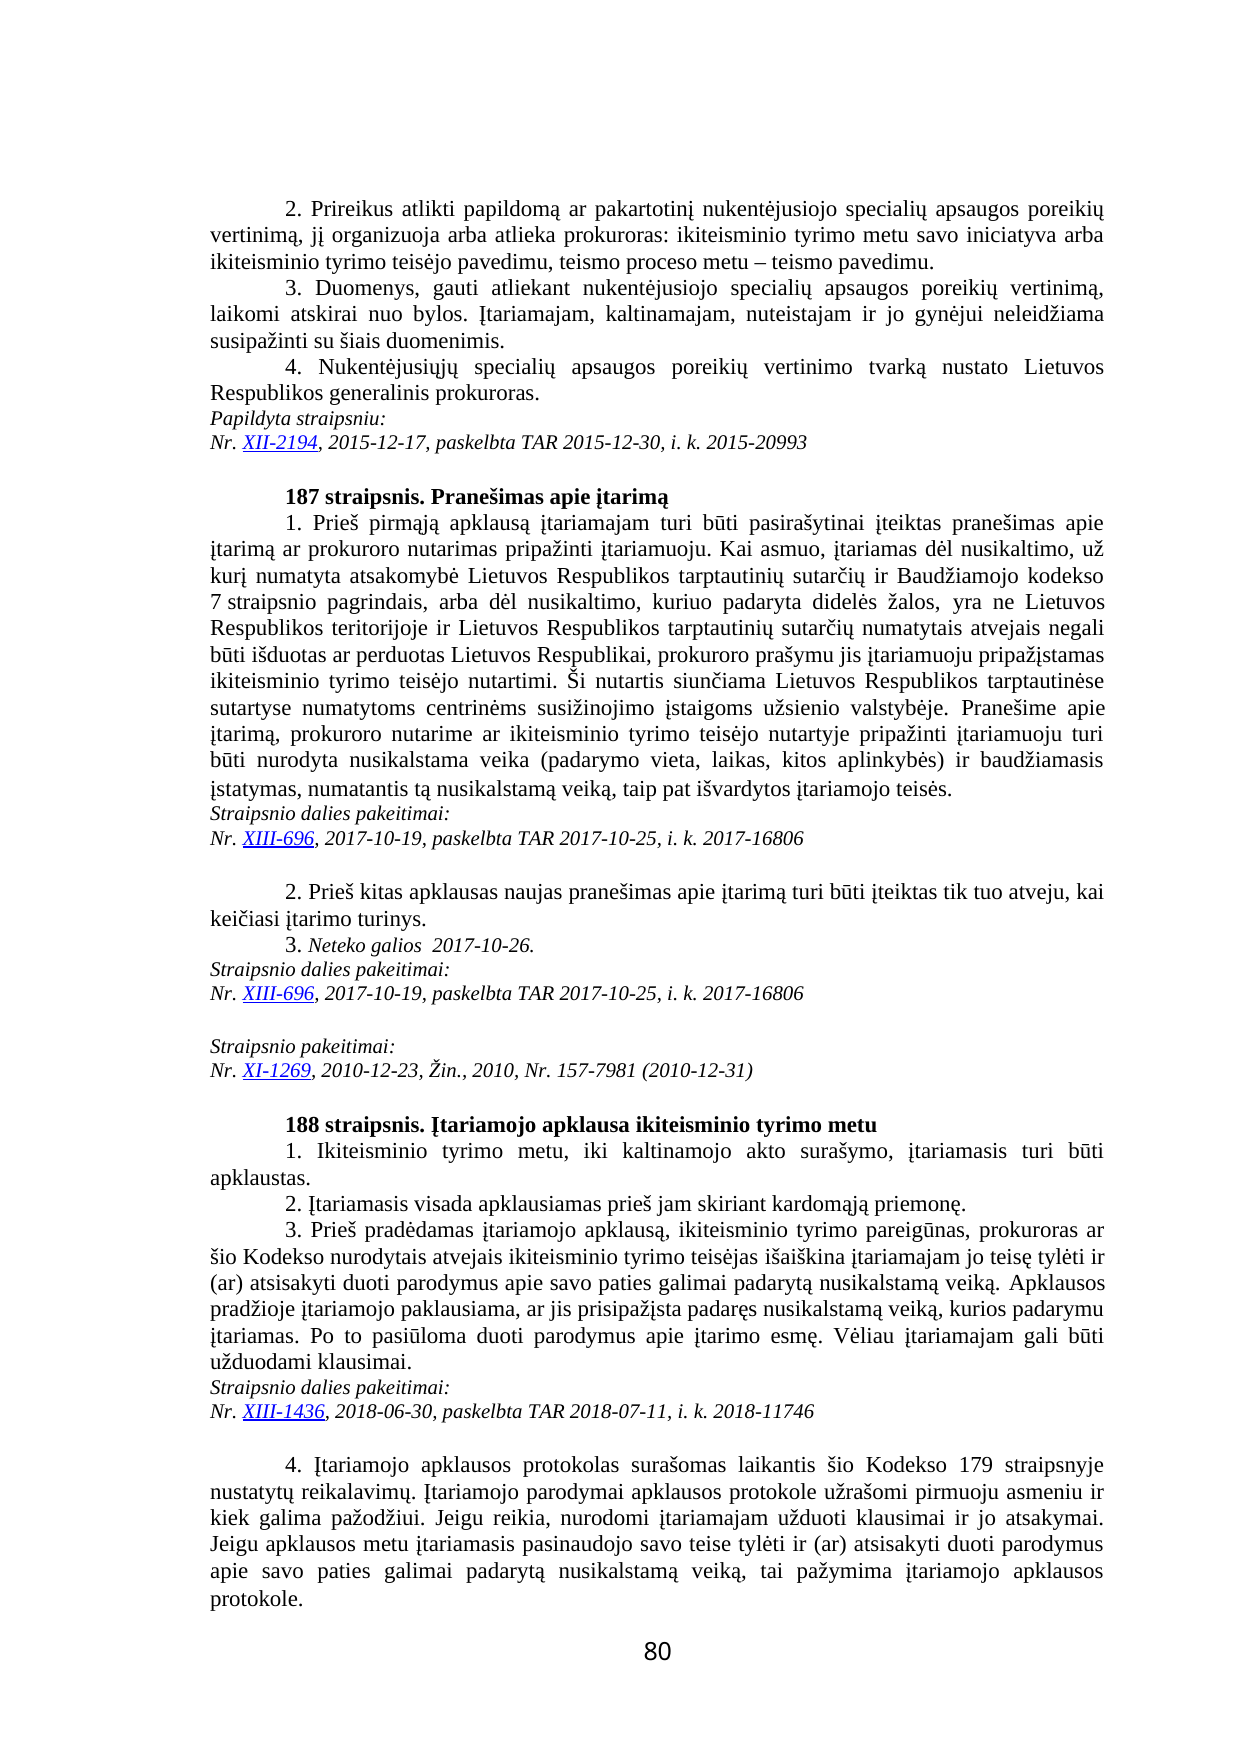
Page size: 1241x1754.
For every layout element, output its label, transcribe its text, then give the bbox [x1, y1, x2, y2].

text 4. Įtariamojo apklausos protokolas surašomas laikantis šio Kodekso 179 straipsnyje nustatytų reikalavimų. Įtariamojo parodymai apklausos protokole užrašomi pirmuoju asmeniu ir kiek galima pažodžiui. Jeigu reikia, nurodomi įtariamajam užduoti klausimai ir jo atsakymai. Jeigu apklausos metu įtariamasis pasinaudojo savo teise tylėti ir (ar) atsisakyti duoti parodymus apie savo paties galimai padarytą nusikalstamą veiką, tai pažymima įtariamojo apklausos protokole. [210, 1451, 1106, 1612]
text 2. Prieš kitas apklausas naujas pranešimas apie įtarimą turi būti įteiktas tik tuo atveju, kai keičiasi įtarimo turinys. [210, 878, 1106, 931]
text Straipsnio dalies pakeitimai: [210, 1374, 1106, 1399]
text 3. Prieš pradėdamas įtariamojo apklausą, ikiteisminio tyrimo pareigūnas, prokuroras ar šio Kodekso nurodytais atvejais ikiteisminio tyrimo teisėjas išaiškina įtariamajam jo teisę tylėti ir (ar) atsisakyti duoti parodymus apie savo paties galimai padarytą nusikalstamą veiką. Apklausos pradžioje įtariamojo paklausiama, ar jis prisipažįsta padaręs nusikalstamą veiką, kurios padarymu įtariamas. Po to pasiūloma duoti parodymus apie įtarimo esmę. Vėliau įtariamajam gali būti užduodami klausimai. [210, 1216, 1106, 1374]
text Nr. XIII-1436, 2018-06-30, paskelbta TAR 2018-07-11, i. k. 2018-11746 [210, 1399, 1106, 1423]
text 187 straipsnis. Pranešimas apie įtarimą [210, 483, 1106, 509]
text 2. Įtariamasis visada apklausiamas prieš jam skiriant kardomąją priemonę. [210, 1190, 1106, 1216]
text 1. Prieš pirmąją apklausą įtariamajam turi būti pasirašytinai įteiktas pranešimas apie įtarimą ar prokuroro nutarimas pripažinti įtariamuoju. Kai asmuo, įtariamas dėl nusikaltimo, už kurį numatyta atsakomybė Lietuvos Respublikos tarptautinių sutarčių ir Baudžiamojo kodekso 7 straipsnio pagrindais, arba dėl nusikaltimo, kuriuo padaryta didelės žalos, yra ne Lietuvos Respublikos teritorijoje ir Lietuvos Respublikos tarptautinių sutarčių numatytais atvejais negali būti išduotas ar perduotas Lietuvos Respublikai, prokuroro prašymu jis įtariamuoju pripažįstamas ikiteisminio tyrimo teisėjo nutartimi. Ši nutartis siunčiama Lietuvos Respublikos tarptautinėse sutartyse numatytoms centrinėms susižinojimo įstaigoms užsienio valstybėje. Pranešime apie įtarimą, prokuroro nutarime ar ikiteisminio tyrimo teisėjo nutartyje pripažinti įtariamuoju turi būti nurodyta nusikalstama veika (padarymo vieta, laikas, kitos aplinkybės) ir baudžiamasis įstatymas, numatantis tą nusikalstamą veiką, taip pat išvardytos įtariamojo teisės. [210, 509, 1106, 801]
text Nr. XII-2194, 2015-12-17, paskelbta TAR 2015-12-30, i. k. 2015-20993 [210, 430, 1106, 454]
text 1. Ikiteisminio tyrimo metu, iki kaltinamojo akto surašymo, įtariamasis turi būti apklaustas. [210, 1137, 1106, 1190]
text Nr. XIII-696, 2017-10-19, paskelbta TAR 2017-10-25, i. k. 2017-16806 [210, 825, 1106, 849]
text Straipsnio dalies pakeitimai: [210, 957, 1106, 981]
text 188 straipsnis. Įtariamojo apklausa ikiteisminio tyrimo metu [210, 1111, 1106, 1137]
text Papildyta straipsniu: [210, 406, 1106, 430]
text 4. Nukentėjusiųjų specialių apsaugos poreikių vertinimo tvarką nustato Lietuvos Respublikos generalinis prokuroras. [210, 353, 1106, 406]
text 2. Prireikus atlikti papildomą ar pakartotinį nukentėjusiojo specialių apsaugos poreikių vertinimą, jį organizuoja arba atlieka prokuroras: ikiteisminio tyrimo metu savo iniciatyva arba ikiteisminio tyrimo teisėjo pavedimu, teismo proceso metu – teismo pavedimu. [210, 195, 1106, 274]
text Nr. XIII-696, 2017-10-19, paskelbta TAR 2017-10-25, i. k. 2017-16806 [210, 981, 1106, 1005]
text 3. Duomenys, gauti atliekant nukentėjusiojo specialių apsaugos poreikių vertinimą, laikomi atskirai nuo bylos. Įtariamajam, kaltinamajam, nuteistajam ir jo gynėjui neleidžiama susipažinti su šiais duomenimis. [210, 274, 1106, 353]
text Straipsnio pakeitimai: [210, 1034, 1106, 1058]
text Straipsnio dalies pakeitimai: [210, 801, 1106, 825]
text Nr. XI-1269, 2010-12-23, Žin., 2010, Nr. 157-7981 (2010-12-31) [210, 1058, 1106, 1082]
text 3. Neteko galios 2017-10-26. [210, 931, 1106, 957]
